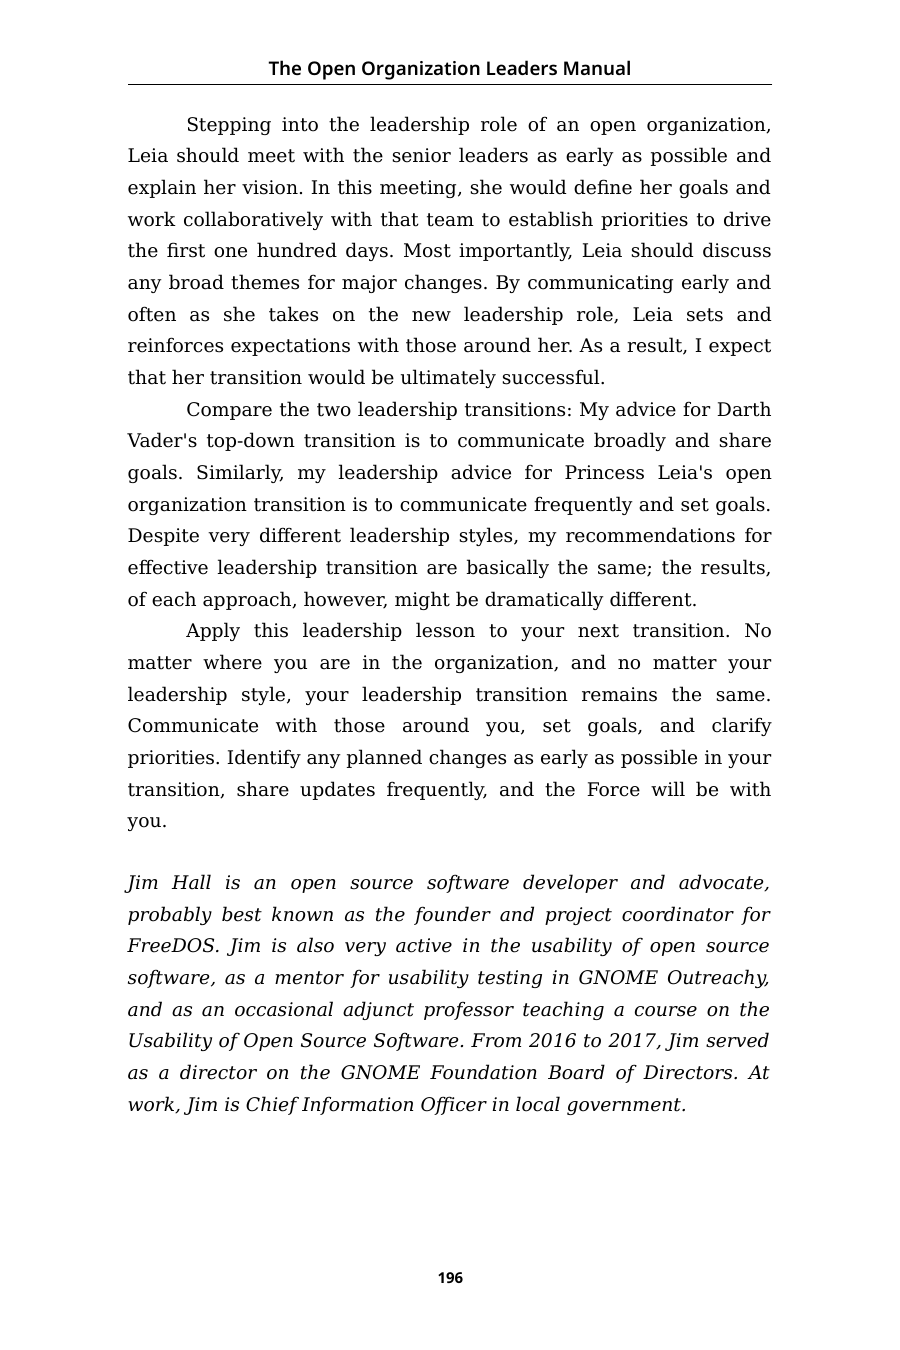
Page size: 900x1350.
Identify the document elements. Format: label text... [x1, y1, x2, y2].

text Apply this leadership lesson to your next transition. No matter where you are in the organization, and no matter your leadership style, your leadership transition remains the same. Communicate with those around you, set goals, and clarify priorities. Identify any planned changes as early as possible in your transition, share updates frequently, and the Force will be with you. [127, 621, 772, 832]
text Stepping into the leadership role of an open organization, Leia should meet with the senior leaders as early as possible and explain her vision. In this meeting, she would define her goals and work collaboratively with that team to establish priorities to drive the first one hundred days. Most importantly, Leia should discuss any broad themes for major changes. By communicating early and often as she takes on the new leadership role, Leia sets and reinforces expectations with those around her. As a result, I expect that her transition would be ultimately successful. [127, 114, 772, 389]
text Compare the two leadership transitions: My advice for Darth Vader's top-down transition is to communicate broadly and share goals. Similarly, my leadership advice for Princess Leia's open organization transition is to communicate frequently and set goals. Despite very different leadership styles, my recommendations for effective leadership transition are basically the same; the results, of each approach, however, might be dramatically different. [127, 399, 772, 611]
text Jim Hall is an open source software developer and advocate, probably best known as the founder and project coordinator for FreeDOS. Jim is also very active in the usability of open source software, as a mentor for usability testing in GNOME Outreachy, and as an occasional adjunct professor teaching a course on the Usability of Open Source Software. From 2016 to 2017, Jim served as a director on the GNOME Foundation Board of Directors. At work, Jim is Chief Information Officer in local government. [127, 872, 772, 1116]
